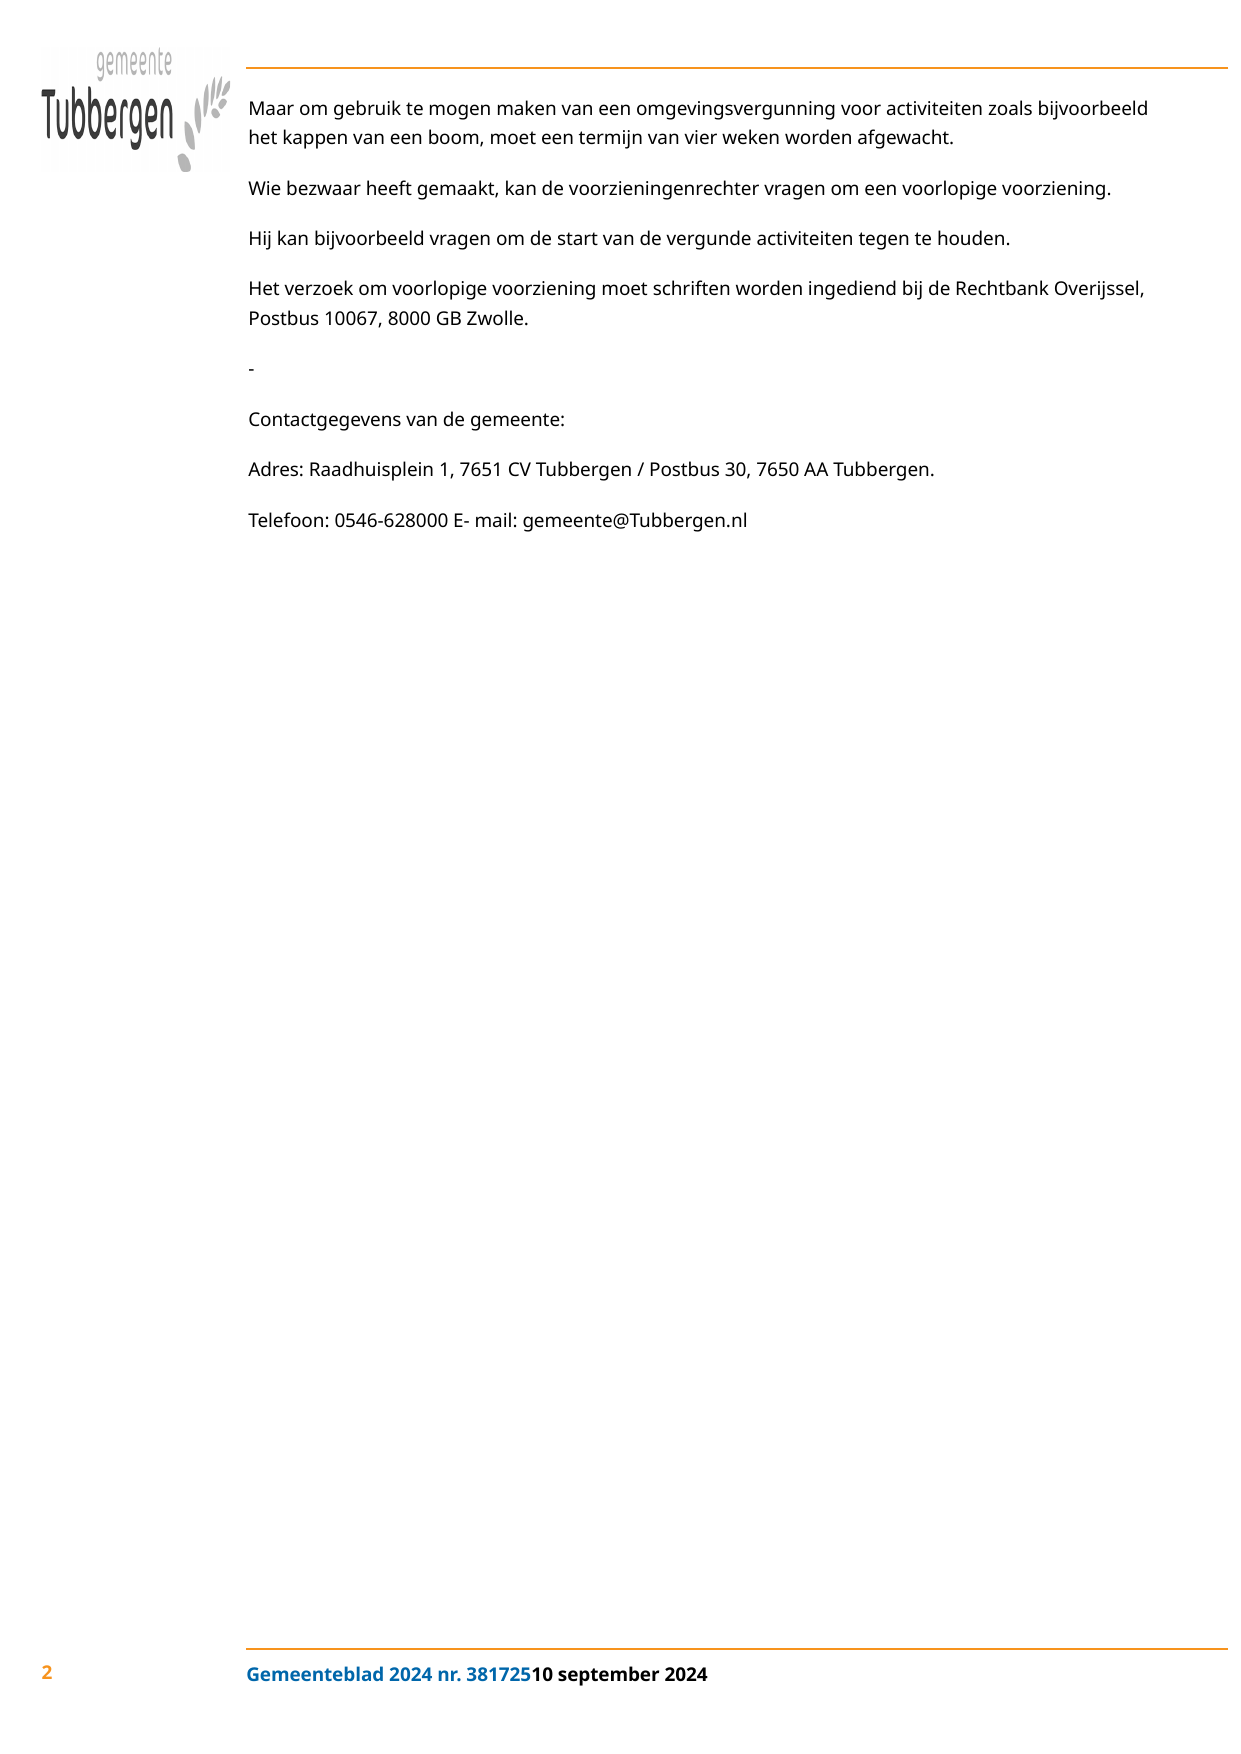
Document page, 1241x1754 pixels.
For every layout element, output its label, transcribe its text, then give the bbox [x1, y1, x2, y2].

text Contactgegevens van de gemeente: [248, 406, 1152, 432]
picture [41, 47, 231, 172]
text Telefoon: 0546-628000 E- mail: gemeente@Tubbergen.nl [248, 507, 1152, 533]
text Adres: Raadhuisplein 1, 7651 CV Tubbergen / Postbus 30, 7650 AA Tubbergen. [248, 456, 1152, 482]
text Wie bezwaar heeft gemaakt, kan de voorzieningenrechter vragen om een voorlopige voorziening. [248, 175, 1152, 201]
text Maar om gebruik te mogen maken van een omgevingsvergunning voor activiteiten zoals bijvoorbeeld het kappen van een boom, moet een termijn van vier weken worden afgewacht. [248, 95, 1152, 150]
text Hij kan bijvoorbeeld vragen om de start van de vergunde activiteiten tegen te houden. [248, 225, 1152, 251]
text - [248, 356, 1152, 381]
text Het verzoek om voorlopige voorziening moet schriften worden ingediend bij de Rechtbank Overijssel, Postbus 10067, 8000 GB Zwolle. [248, 276, 1152, 331]
